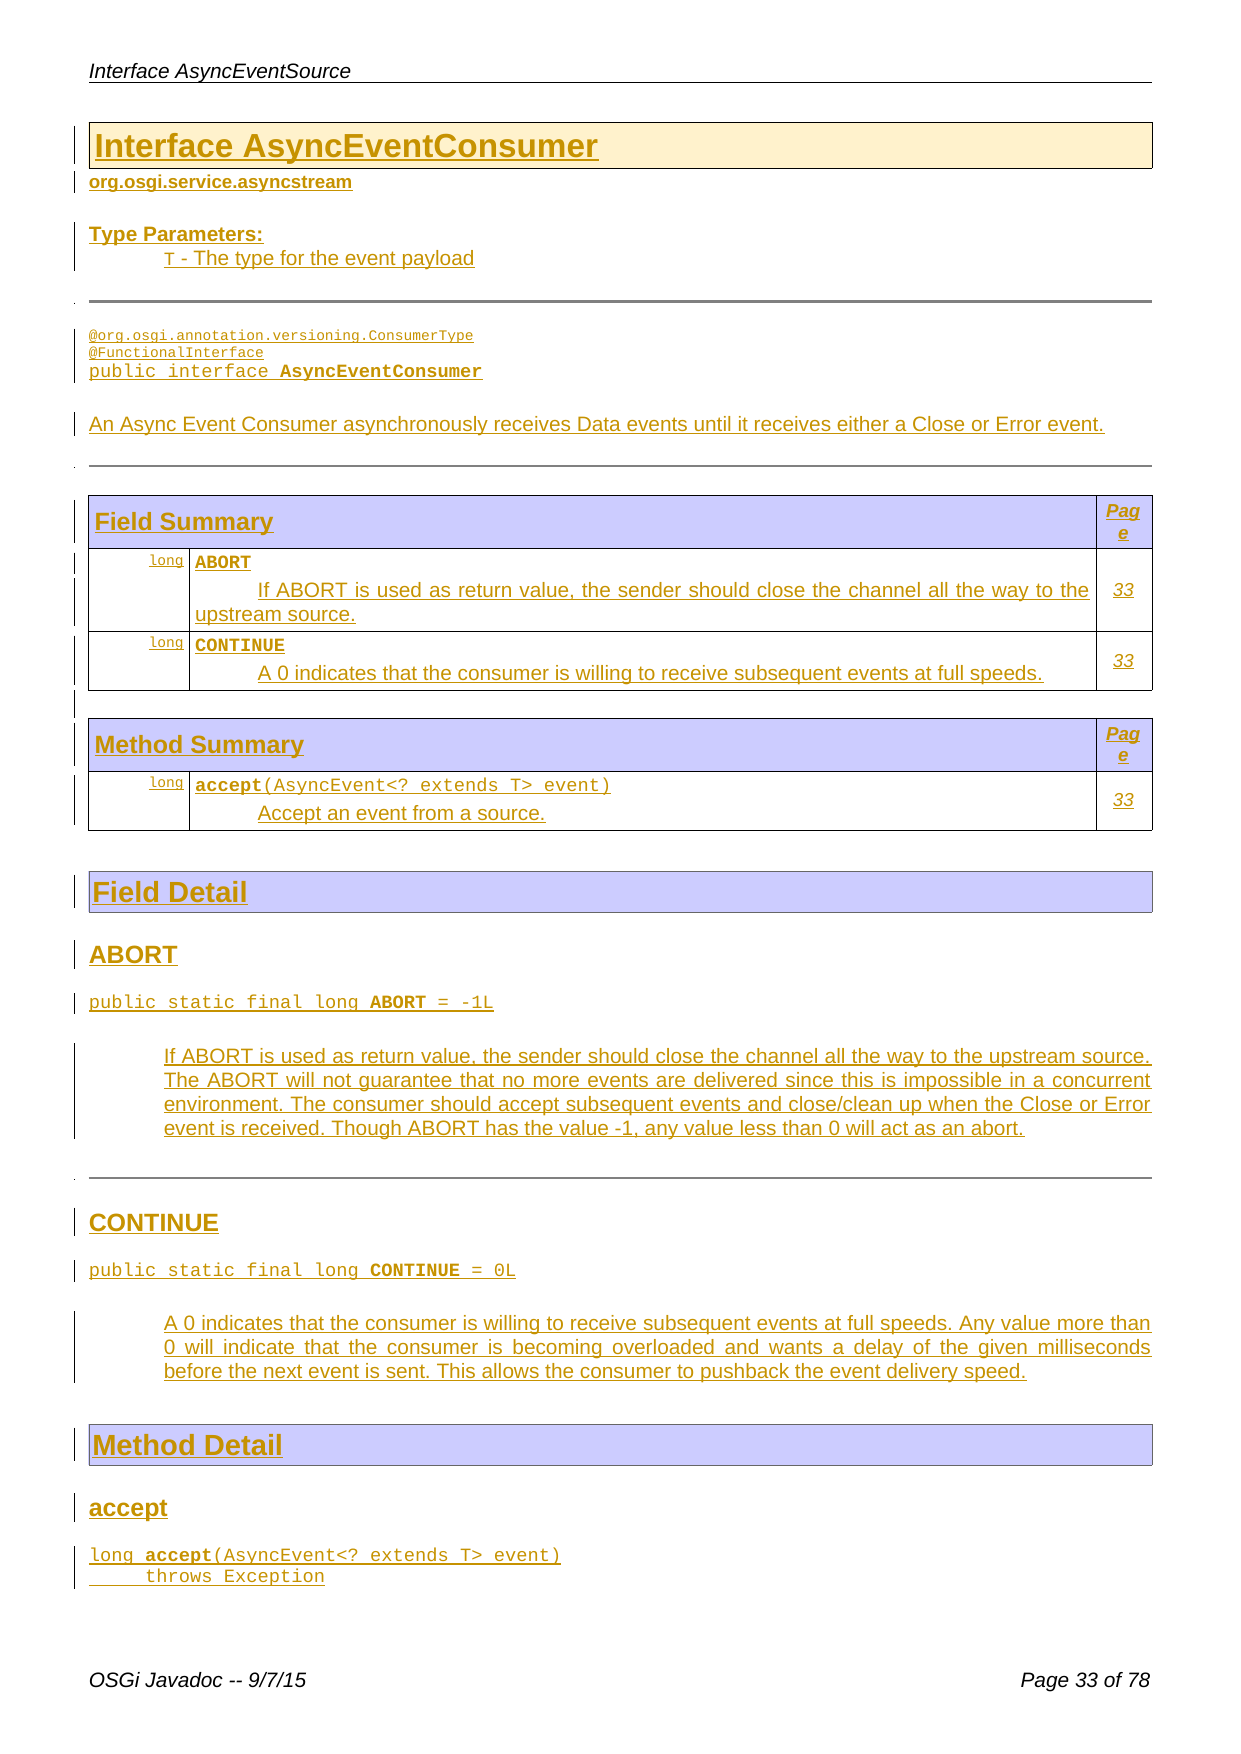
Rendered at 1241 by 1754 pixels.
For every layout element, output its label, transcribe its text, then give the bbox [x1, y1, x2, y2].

table_header Field Summary [89, 496, 1096, 548]
text before the next event is sent. This allows the consumer to pushback the event delivery speed. [163, 1357, 1152, 1383]
text 0 will indicate that the consumer is becoming overloaded and wants a delay of the given milliseconds [163, 1333, 1152, 1356]
table_header Method Summary [89, 719, 1096, 771]
text Type Parameters: [88, 222, 1152, 246]
table_cell CONTINUE A 0 indicates that the consumer is willing to receive subsequent events at full speeds. [190, 632, 1096, 690]
text environment. The consumer should accept subsequent events and close/clean up when the Close or Error [163, 1089, 1152, 1112]
text public static final long CONTINUE = 0L [88, 1260, 1152, 1282]
table_cell long [89, 772, 189, 829]
table_cell [1097, 772, 1152, 829]
table_cell [1097, 549, 1152, 631]
text long accept(AsyncEvent<? extends T> event) throws Exception [88, 1546, 1152, 1588]
text An Async Event Consumer asynchronously receives Data events until it receives either a Close or Error event. [88, 412, 1152, 436]
text If ABORT is used as return value, the sender should close the channel all the way to the upstream source. [163, 1043, 1152, 1064]
table_cell [1097, 632, 1152, 690]
text T - The type for the event payload [163, 246, 1152, 271]
table_header Page [1097, 496, 1152, 548]
subtitle accept [88, 1493, 1152, 1522]
subtitle Interface AsyncEventConsumer [90, 123, 1152, 168]
table_cell ABORT If ABORT is used as return value, the sender should close the channel all the way to the upstream source. [190, 549, 1096, 631]
table_cell long [89, 549, 189, 631]
table_header Page [1097, 719, 1152, 771]
subtitle Field Detail [90, 872, 1152, 912]
text A 0 indicates that the consumer is willing to receive subsequent events at full speeds. Any value more than [163, 1311, 1152, 1332]
text event is received. Though ABORT has the value -1, any value less than 0 will act as an abort. [163, 1113, 1152, 1139]
text The ABORT will not guarantee that no more events are delivered since this is impossible in a concurrent [163, 1065, 1152, 1088]
text org.osgi.service.asyncstream [88, 171, 1152, 193]
subtitle ABORT [88, 940, 1152, 969]
text @org.osgi.annotation.versioning.ConsumerType @FunctionalInterface public interface AsyncEventConsumer [88, 329, 1152, 383]
subtitle Method Detail [90, 1425, 1152, 1465]
table_cell accept(AsyncEvent<? extends T> event) Accept an event from a source. [190, 772, 1096, 829]
table_cell long [89, 632, 189, 690]
subtitle CONTINUE [88, 1207, 1152, 1236]
text public static final long ABORT = -1L [88, 993, 1152, 1014]
